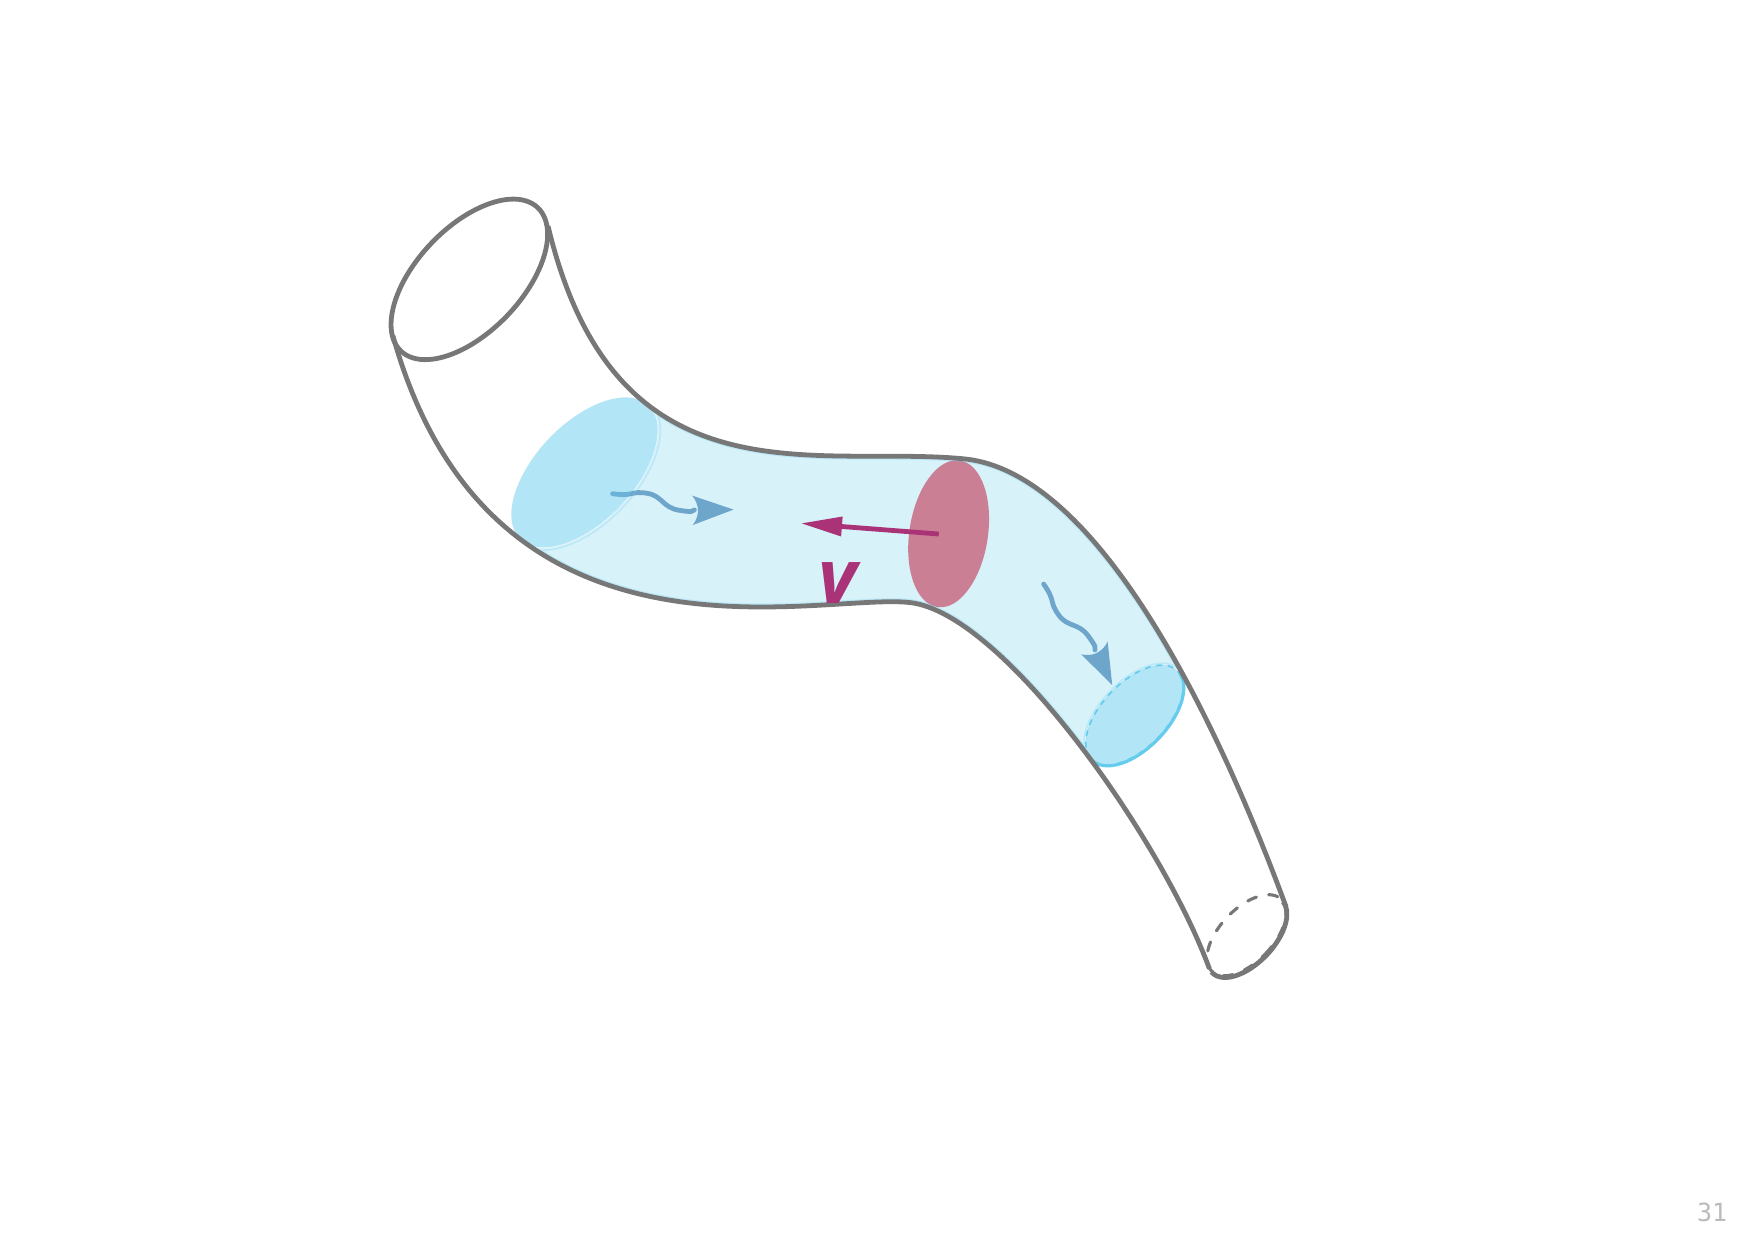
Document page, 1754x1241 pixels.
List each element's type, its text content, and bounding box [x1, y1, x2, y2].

text_box [511, 397, 1184, 766]
text_box v [803, 516, 839, 523]
text_box v [843, 516, 875, 526]
text_box v [803, 525, 875, 607]
